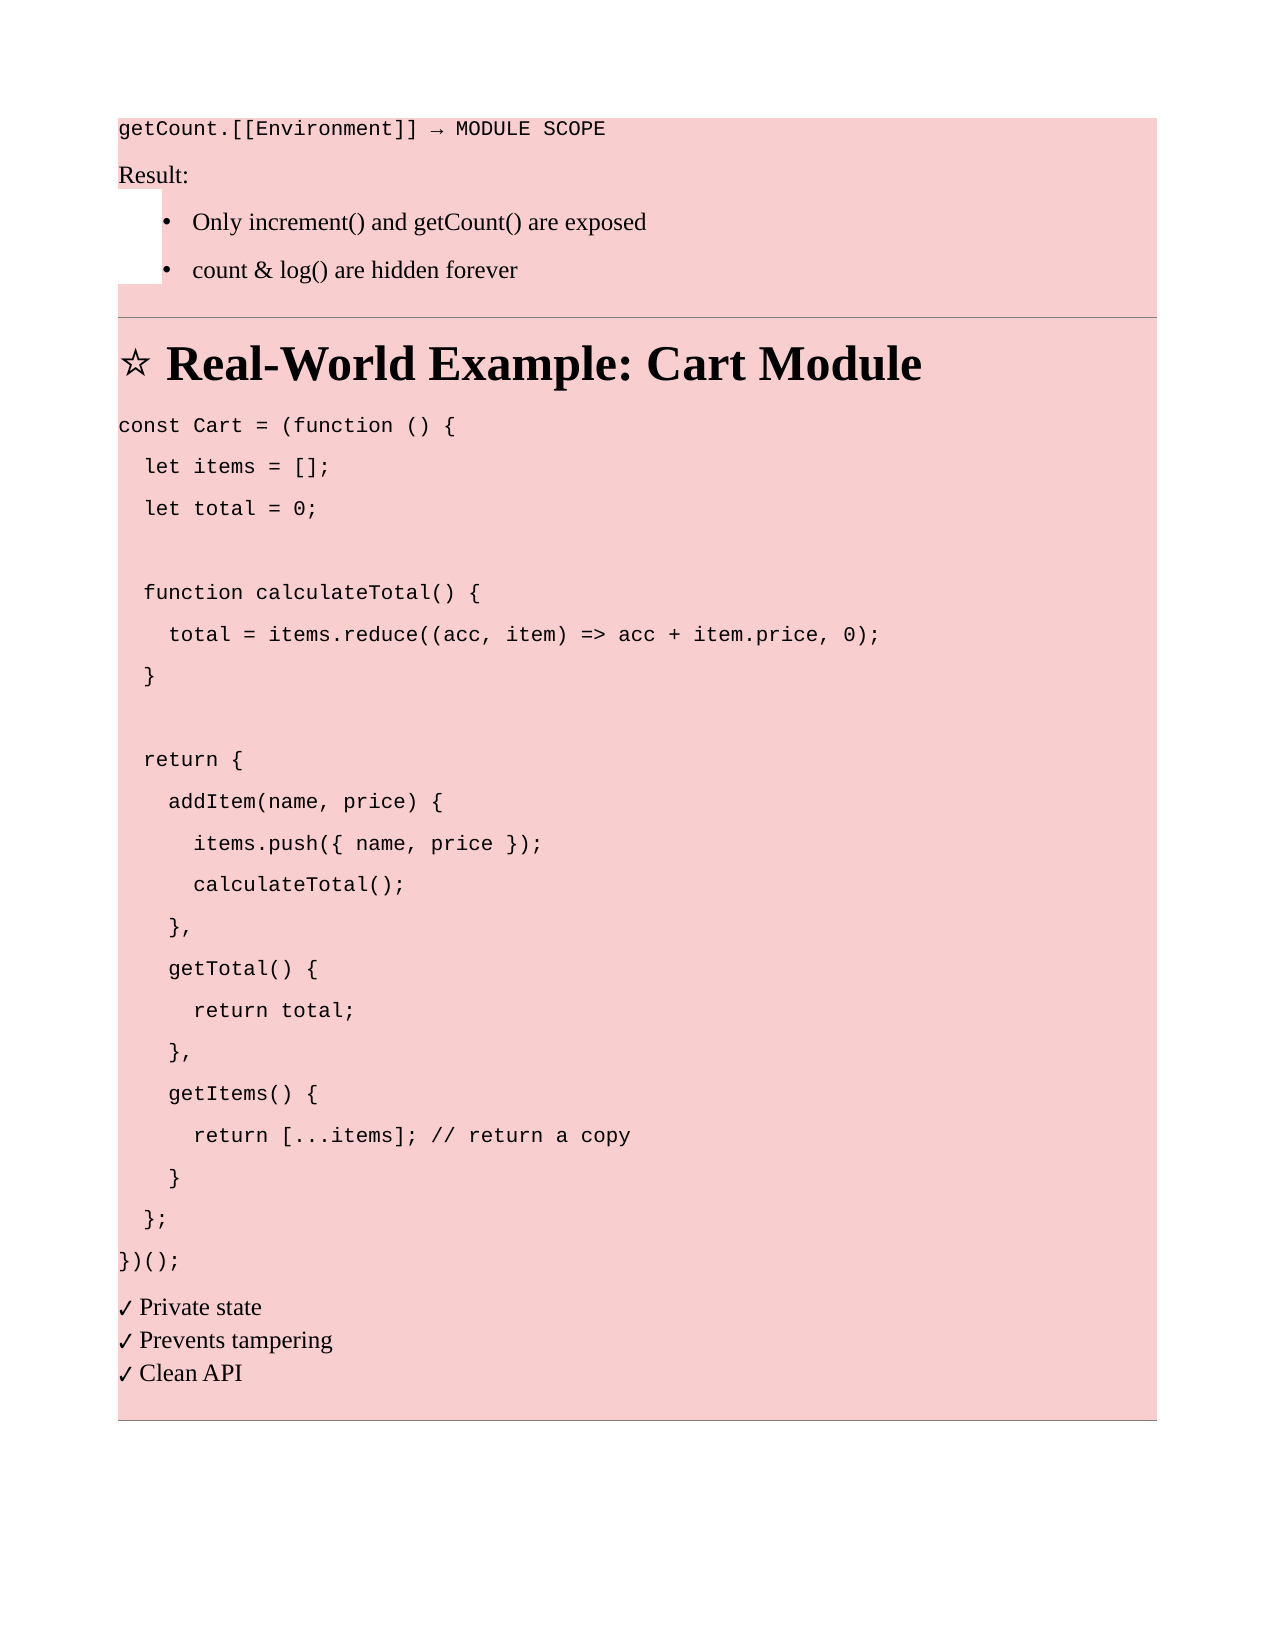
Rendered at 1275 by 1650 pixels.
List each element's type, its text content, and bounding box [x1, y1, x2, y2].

text }, [118, 916, 1157, 940]
text getItems() { [118, 1083, 1157, 1107]
text total = items.reduce((acc, item) => acc + item.price, 0); [118, 624, 1157, 647]
text })(); [118, 1250, 1157, 1274]
list count & log() are hidden forever [162, 255, 1157, 284]
text calculateTotal(); [118, 874, 1157, 898]
text ✔ Private state ✔ Prevents tampering ✔ Clean API [118, 1292, 1157, 1387]
text addItem(name, price) { [118, 791, 1157, 814]
text }; [118, 1208, 1157, 1232]
text getTotal() { [118, 958, 1157, 981]
text } [118, 1167, 1157, 1190]
subtitle ⭐ Real-World Example: Cart Module [118, 334, 1157, 392]
text items.push({ name, price }); [118, 832, 1157, 856]
text }, [118, 1041, 1157, 1065]
text Result: [118, 160, 1157, 189]
text return { [118, 749, 1157, 773]
text } [118, 665, 1157, 689]
text let items = []; [118, 457, 1157, 480]
text return [...items]; // return a copy [118, 1125, 1157, 1148]
text function calculateTotal() { [118, 582, 1157, 606]
text return total; [118, 999, 1157, 1023]
list Only increment() and getCount() are exposed [162, 207, 1157, 236]
text let total = 0; [118, 498, 1157, 522]
text getCount.[[Environment]] → MODULE SCOPE [118, 118, 1157, 142]
text const Cart = (function () { [118, 415, 1157, 438]
